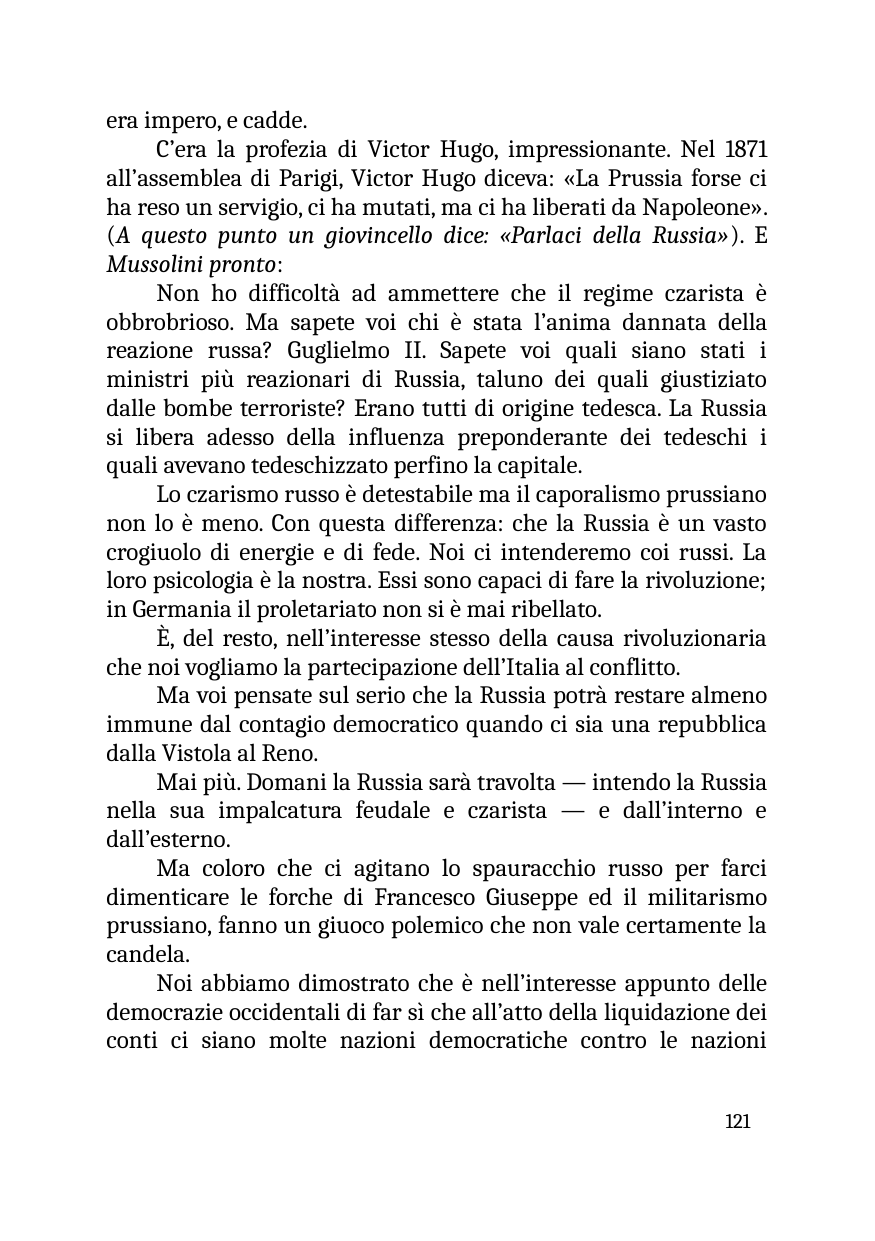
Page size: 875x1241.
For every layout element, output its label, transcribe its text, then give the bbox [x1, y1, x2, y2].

text C’era la profezia di Victor Hugo, impressionante. Nel 1871 all’assemblea di Parigi, Victor Hugo diceva: «La Prussia forse ci ha reso un servigio, ci ha mutati, ma ci ha liberati da Napoleone». (A questo punto un giovincello dice: «Parlaci della Russia»). E Mussolini pronto: [106, 135, 768, 279]
text Ma coloro che ci agitano lo spauracchio russo per farci dimenticare le forche di Francesco Giuseppe ed il militarismo prussiano, fanno un giuoco polemico che non vale certamente la candela. [106, 854, 768, 969]
text Noi abbiamo dimostrato che è nell’interesse appunto delle democrazie occidentali di far sì che all’atto della liquidazione dei conti ci siano molte nazioni democratiche contro le nazioni [106, 969, 768, 1055]
text Lo czarismo russo è detestabile ma il caporalismo prussiano non lo è meno. Con questa differenza: che la Russia è un vasto crogiuolo di energie e di fede. Noi ci intenderemo coi russi. La loro psicologia è la nostra. Essi sono capaci di fare la rivoluzione; in Germania il proletariato non si è mai ribellato. [106, 480, 768, 624]
text È, del resto, nell’interesse stesso della causa rivoluzionaria che noi vogliamo la partecipazione dell’Italia al conflitto. [106, 624, 768, 681]
text Non ho difficoltà ad ammettere che il regime czarista è obbrobrioso. Ma sapete voi chi è stata l’anima dannata della reazione russa? Guglielmo II. Sapete voi quali siano stati i ministri più reazionari di Russia, taluno dei quali giustiziato dalle bombe terroriste? Erano tutti di origine tedesca. La Russia si libera adesso della influenza preponderante dei tedeschi i quali avevano tedeschizzato perfino la capitale. [106, 279, 768, 480]
text Ma voi pensate sul serio che la Russia potrà restare almeno immune dal contagio democratico quando ci sia una repubblica dalla Vistola al Reno. [106, 681, 768, 767]
text Mai più. Domani la Russia sarà travolta — intendo la Russia nella sua impalcatura feudale e czarista — e dall’interno e dall’esterno. [106, 767, 768, 854]
text era impero, e cadde. [106, 106, 768, 135]
